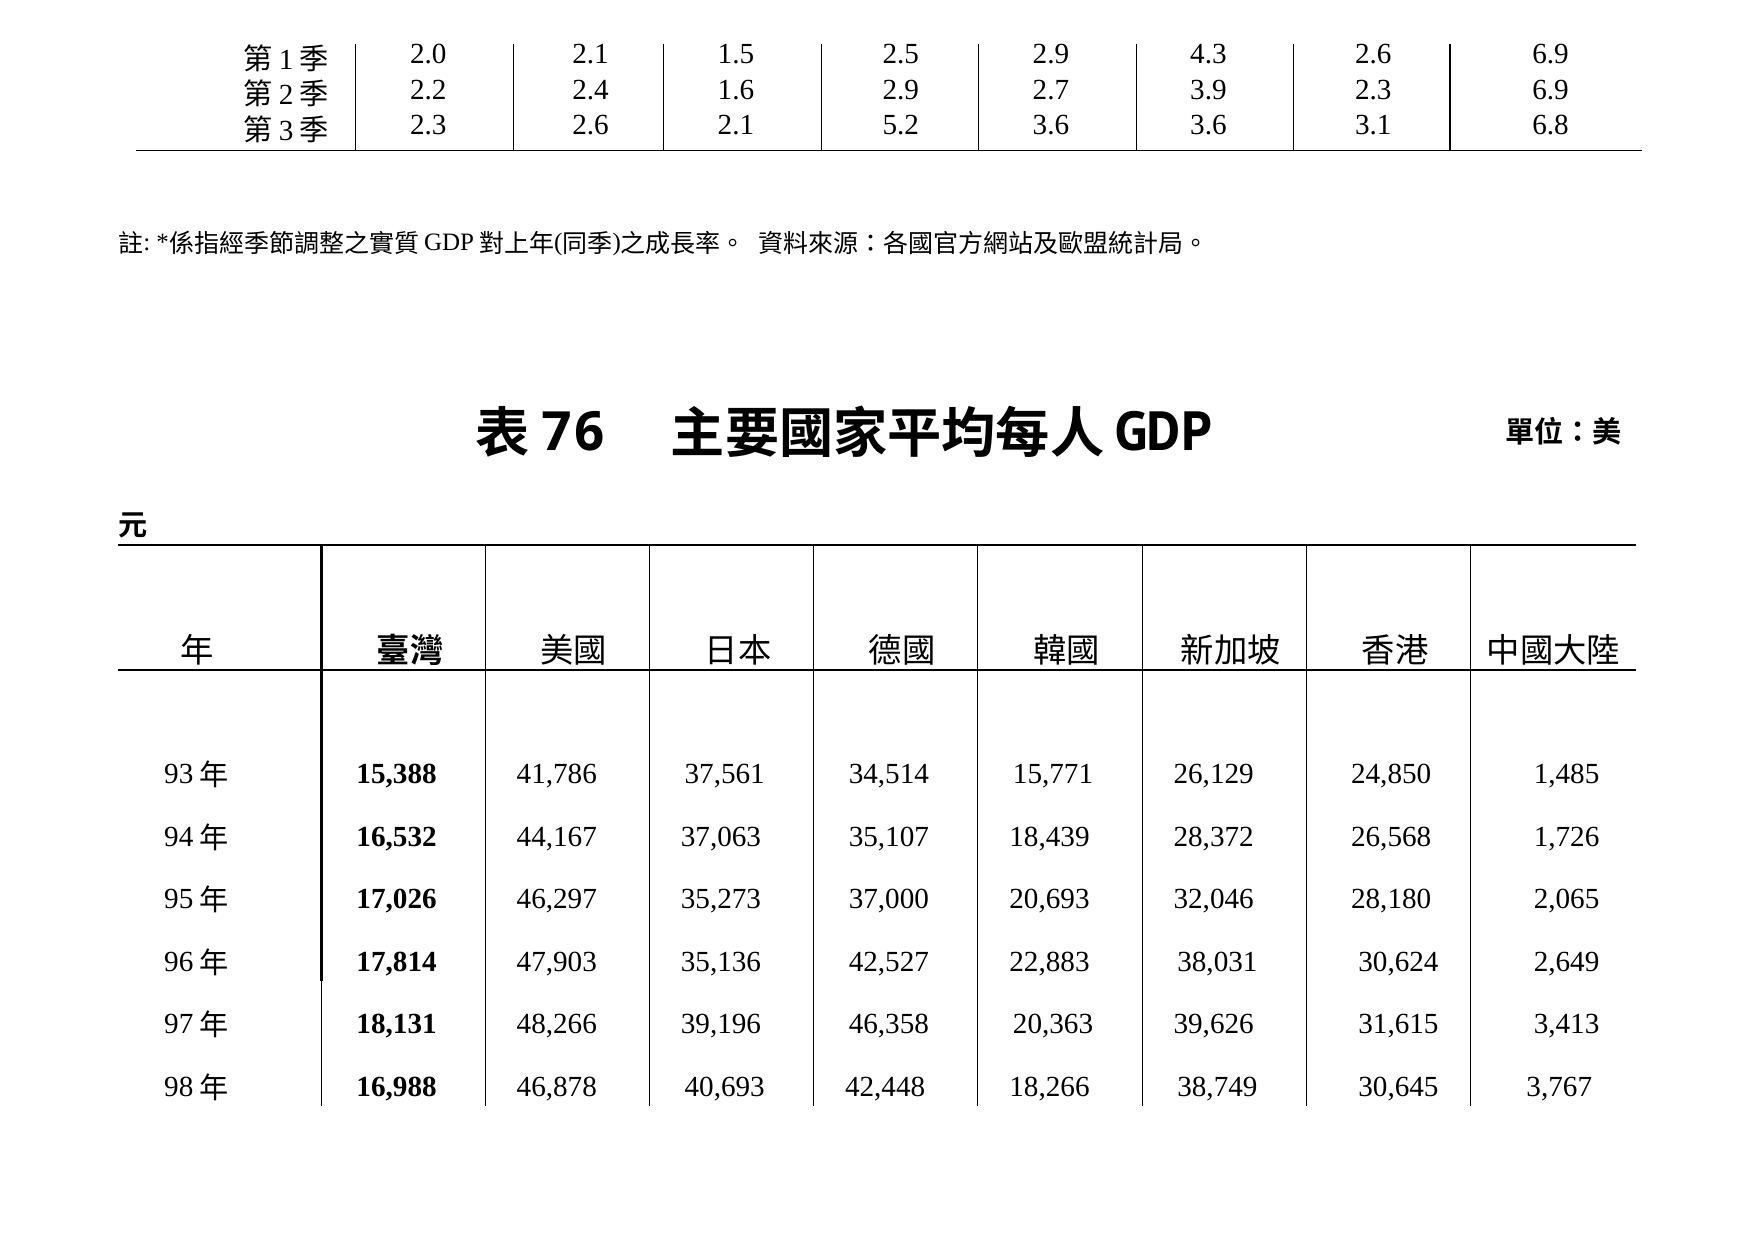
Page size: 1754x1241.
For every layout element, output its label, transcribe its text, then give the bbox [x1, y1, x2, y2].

table_cell 20,693 [978, 856, 1142, 919]
table_cell 95年 [118, 856, 320, 919]
table_cell 37,063 [650, 794, 813, 856]
table_cell 第3季 [136, 115, 355, 150]
table_cell 37,000 [814, 856, 977, 919]
table_cell 28,372 [1143, 794, 1306, 856]
table_cell 5.2 [822, 115, 978, 150]
table_cell 42,448 [814, 1044, 977, 1106]
table_cell 94年 [118, 794, 320, 856]
table_cell 3,767 [1471, 1044, 1636, 1106]
table_cell 37,561 [650, 671, 813, 794]
table_header 年 [118, 546, 320, 669]
table_header 德國 [814, 546, 977, 669]
table_cell 16,988 [322, 1044, 485, 1106]
table_header 臺灣 [323, 546, 485, 669]
table_cell 2,649 [1471, 919, 1636, 981]
table_cell 3,413 [1471, 981, 1636, 1044]
table_cell 35,107 [814, 794, 977, 856]
table_cell 15,771 [978, 671, 1142, 794]
table_header 韓國 [978, 546, 1142, 669]
table_cell 48,266 [486, 981, 649, 1044]
table_cell 3.9 [1137, 79, 1293, 115]
table_cell 28,180 [1307, 856, 1470, 919]
table_cell 2.1 [664, 115, 821, 150]
table_cell 31,615 [1307, 981, 1470, 1044]
table_cell 4.3 [1137, 44, 1293, 79]
table_cell 2.6 [514, 115, 663, 150]
table_header 香港 [1307, 546, 1470, 669]
table_cell 3.1 [1294, 115, 1449, 150]
table_cell 46,878 [486, 1044, 649, 1106]
table_cell 2.5 [822, 44, 978, 79]
table_cell 96年 [118, 919, 320, 981]
table_cell 30,645 [1307, 1044, 1470, 1106]
table_cell 6.9 [1451, 79, 1642, 115]
table_cell 41,786 [486, 671, 649, 794]
table_cell 6.9 [1451, 44, 1642, 79]
table_cell 32,046 [1143, 856, 1306, 919]
table_cell 42,527 [814, 919, 977, 981]
table_cell 46,297 [486, 856, 649, 919]
table_cell 47,903 [486, 919, 649, 981]
table_cell 24,850 [1307, 671, 1470, 794]
table_cell 2.6 [1294, 44, 1449, 79]
table_cell 15,388 [323, 671, 485, 794]
table_cell 第1季 [136, 44, 355, 79]
table_header 新加坡 [1143, 546, 1306, 669]
table_cell 16,532 [323, 794, 485, 856]
table_cell 1.6 [664, 79, 821, 115]
table_header 日本 [650, 546, 813, 669]
table_cell 26,129 [1143, 671, 1306, 794]
table_cell 2.9 [979, 44, 1136, 79]
table_cell 18,131 [322, 981, 485, 1044]
table_cell 93年 [118, 671, 320, 794]
table_cell 30,624 [1307, 919, 1470, 981]
table_cell 17,026 [323, 856, 485, 919]
table_cell 2.1 [514, 44, 663, 79]
table_cell 2.0 [356, 44, 513, 79]
table_cell 6.8 [1451, 115, 1642, 150]
table_cell 2.4 [514, 79, 663, 115]
table_cell 2.9 [822, 79, 978, 115]
table_cell 98年 [118, 1044, 321, 1106]
table_cell 22,883 [978, 919, 1142, 981]
table_cell 2.3 [1294, 79, 1449, 115]
table_cell 26,568 [1307, 794, 1470, 856]
table_cell 3.6 [1137, 115, 1293, 150]
table_cell 20,363 [978, 981, 1142, 1044]
table_cell 34,514 [814, 671, 977, 794]
table_header 美國 [486, 546, 649, 669]
table_cell 第2季 [136, 79, 355, 115]
table_cell 44,167 [486, 794, 649, 856]
table_cell 46,358 [814, 981, 977, 1044]
table_cell 2.3 [356, 115, 513, 150]
table_cell 1,726 [1471, 794, 1636, 856]
table_cell 38,031 [1143, 919, 1306, 981]
table_header 中國大陸 [1471, 546, 1636, 669]
table_cell 39,626 [1143, 981, 1306, 1044]
table_cell 2,065 [1471, 856, 1636, 919]
table_cell 35,273 [650, 856, 813, 919]
subtitle 表76 主要國家平均每人GDP 單位：美元 [118, 356, 1636, 544]
table_cell 17,814 [323, 919, 485, 981]
table_cell 38,749 [1143, 1044, 1306, 1106]
table_cell 3.6 [979, 115, 1136, 150]
table_cell 97年 [118, 981, 321, 1044]
table_cell 2.7 [979, 79, 1136, 115]
table_cell 18,266 [978, 1044, 1142, 1106]
table_cell 39,196 [650, 981, 813, 1044]
text 註: *係指經季節調整之實質GDP對上年(同季)之成長率。 資料來源：各國官方網站及歐盟統計局。 [118, 169, 1636, 294]
table_cell 35,136 [650, 919, 813, 981]
table_cell 1.5 [664, 44, 821, 79]
table_cell 2.2 [356, 79, 513, 115]
table_cell 40,693 [650, 1044, 813, 1106]
table_cell 1,485 [1471, 671, 1636, 794]
table_cell 18,439 [978, 794, 1142, 856]
